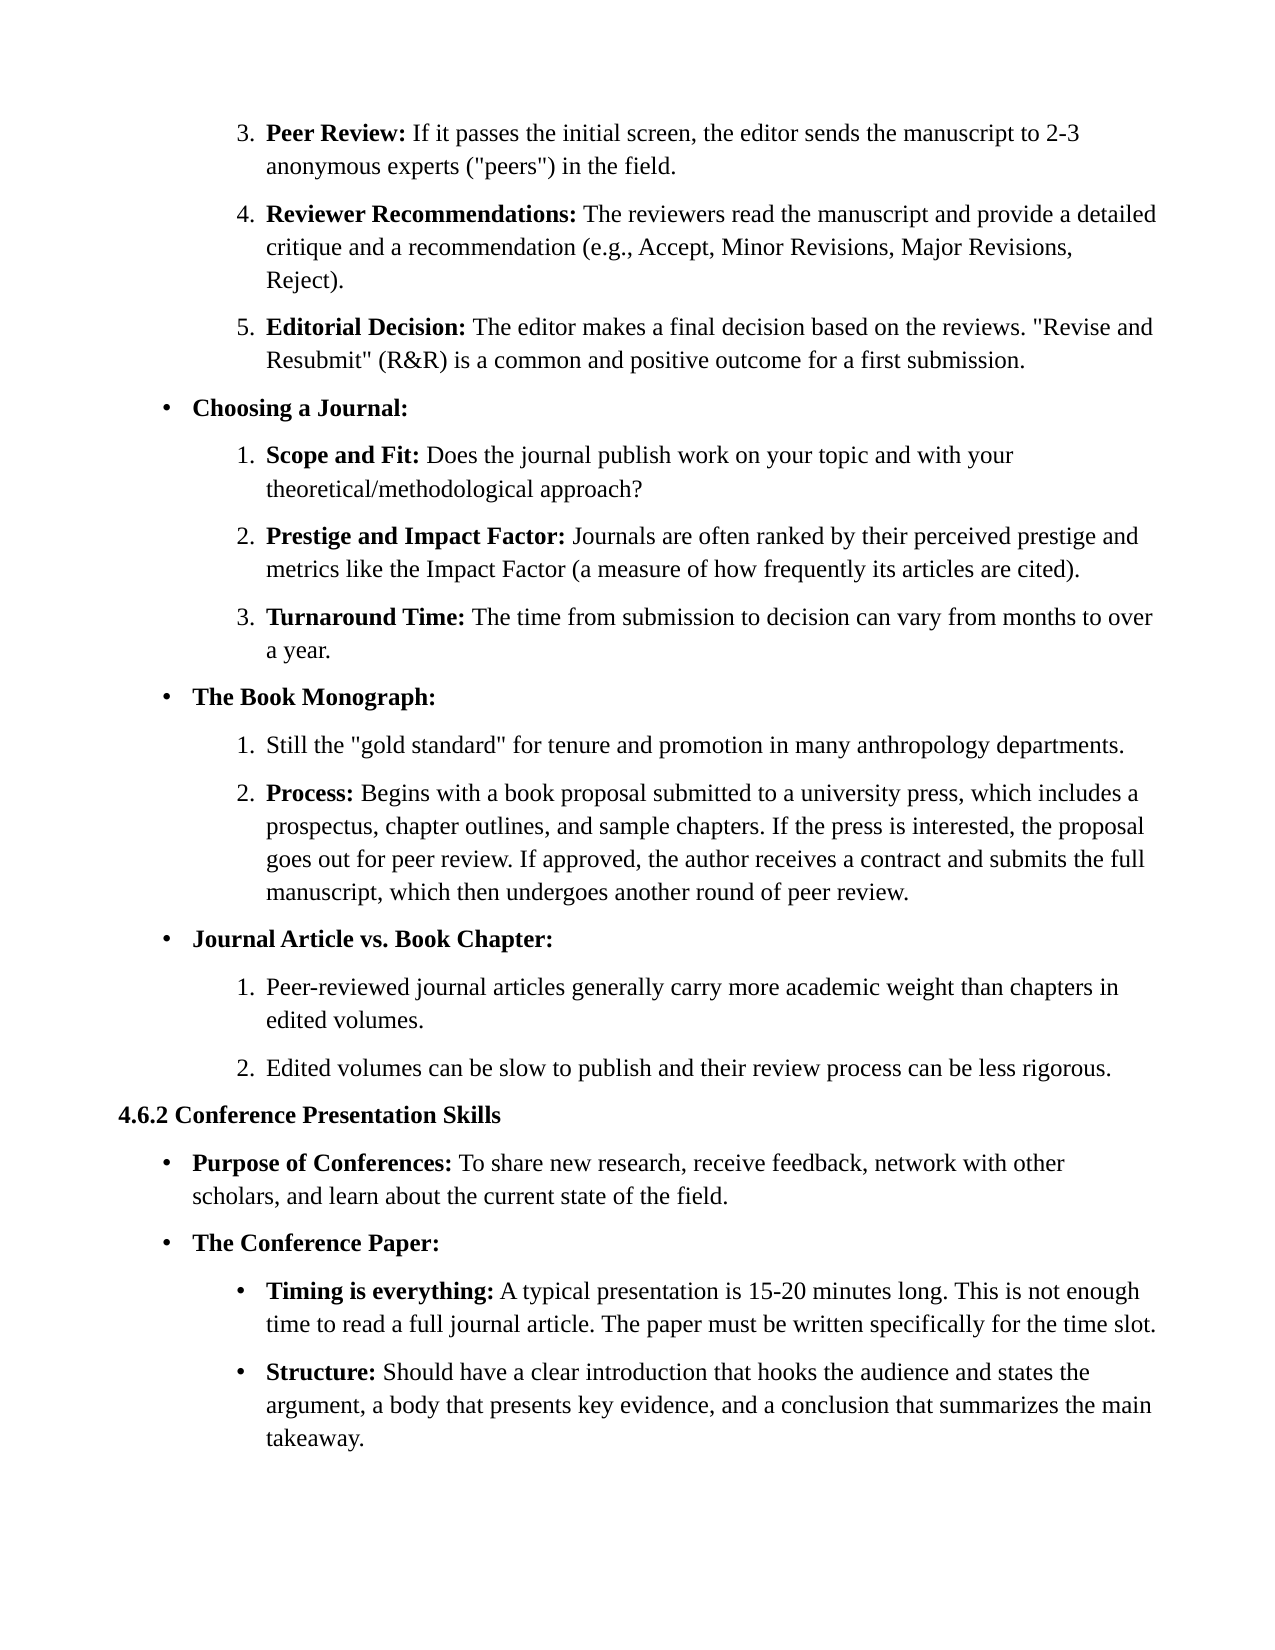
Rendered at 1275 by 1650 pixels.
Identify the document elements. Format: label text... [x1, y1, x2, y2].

list The Book Monograph: [162, 682, 1157, 711]
list Reviewer Recommendations: The reviewers read the manuscript and provide a detailed critique and a recommendation (e.g., Accept, Minor Revisions, Major Revisions, Reject). [236, 199, 1157, 293]
text 4.6.2 Conference Presentation Skills [118, 1100, 1157, 1129]
list Edited volumes can be slow to publish and their review process can be less rigorous. [236, 1053, 1157, 1081]
list The Conference Paper: [162, 1228, 1157, 1257]
list Editorial Decision: The editor makes a final decision based on the reviews. "Revise and Resubmit" (R&R) is a common and positive outcome for a first submission. [236, 312, 1157, 374]
list Purpose of Conferences: To share new research, receive feedback, network with other scholars, and learn about the current state of the field. [162, 1148, 1157, 1209]
list Peer Review: If it passes the initial screen, the editor sends the manuscript to 2-3 anonymous experts ("peers") in the field. [236, 118, 1157, 180]
list Prestige and Impact Factor: Journals are often ranked by their perceived prestige and metrics like the Impact Factor (a measure of how frequently its articles are cited). [236, 521, 1157, 583]
list Process: Begins with a book proposal submitted to a university press, which includes a prospectus, chapter outlines, and sample chapters. If the press is interested, the proposal goes out for peer review. If approved, the author receives a contract and submits the full manuscript, which then undergoes another round of peer review. [236, 778, 1157, 906]
list Choosing a Journal: [162, 393, 1157, 422]
list Peer-reviewed journal articles generally carry more academic weight than chapters in edited volumes. [236, 972, 1157, 1034]
list Turnaround Time: The time from submission to decision can vary from months to over a year. [236, 602, 1157, 664]
list Scope and Fit: Does the journal publish work on your topic and with your theoretical/methodological approach? [236, 441, 1157, 502]
list Timing is everything: A typical presentation is 15-20 minutes long. This is not enough time to read a full journal article. The paper must be written specifically for the time slot. [236, 1276, 1157, 1338]
list Journal Article vs. Book Chapter: [162, 924, 1157, 953]
list Still the "gold standard" for tenure and promotion in many anthropology departments. [236, 730, 1157, 759]
list Structure: Should have a clear introduction that hooks the audience and states the argument, a body that presents key evidence, and a conclusion that summarizes the main takeaway. [236, 1357, 1157, 1451]
